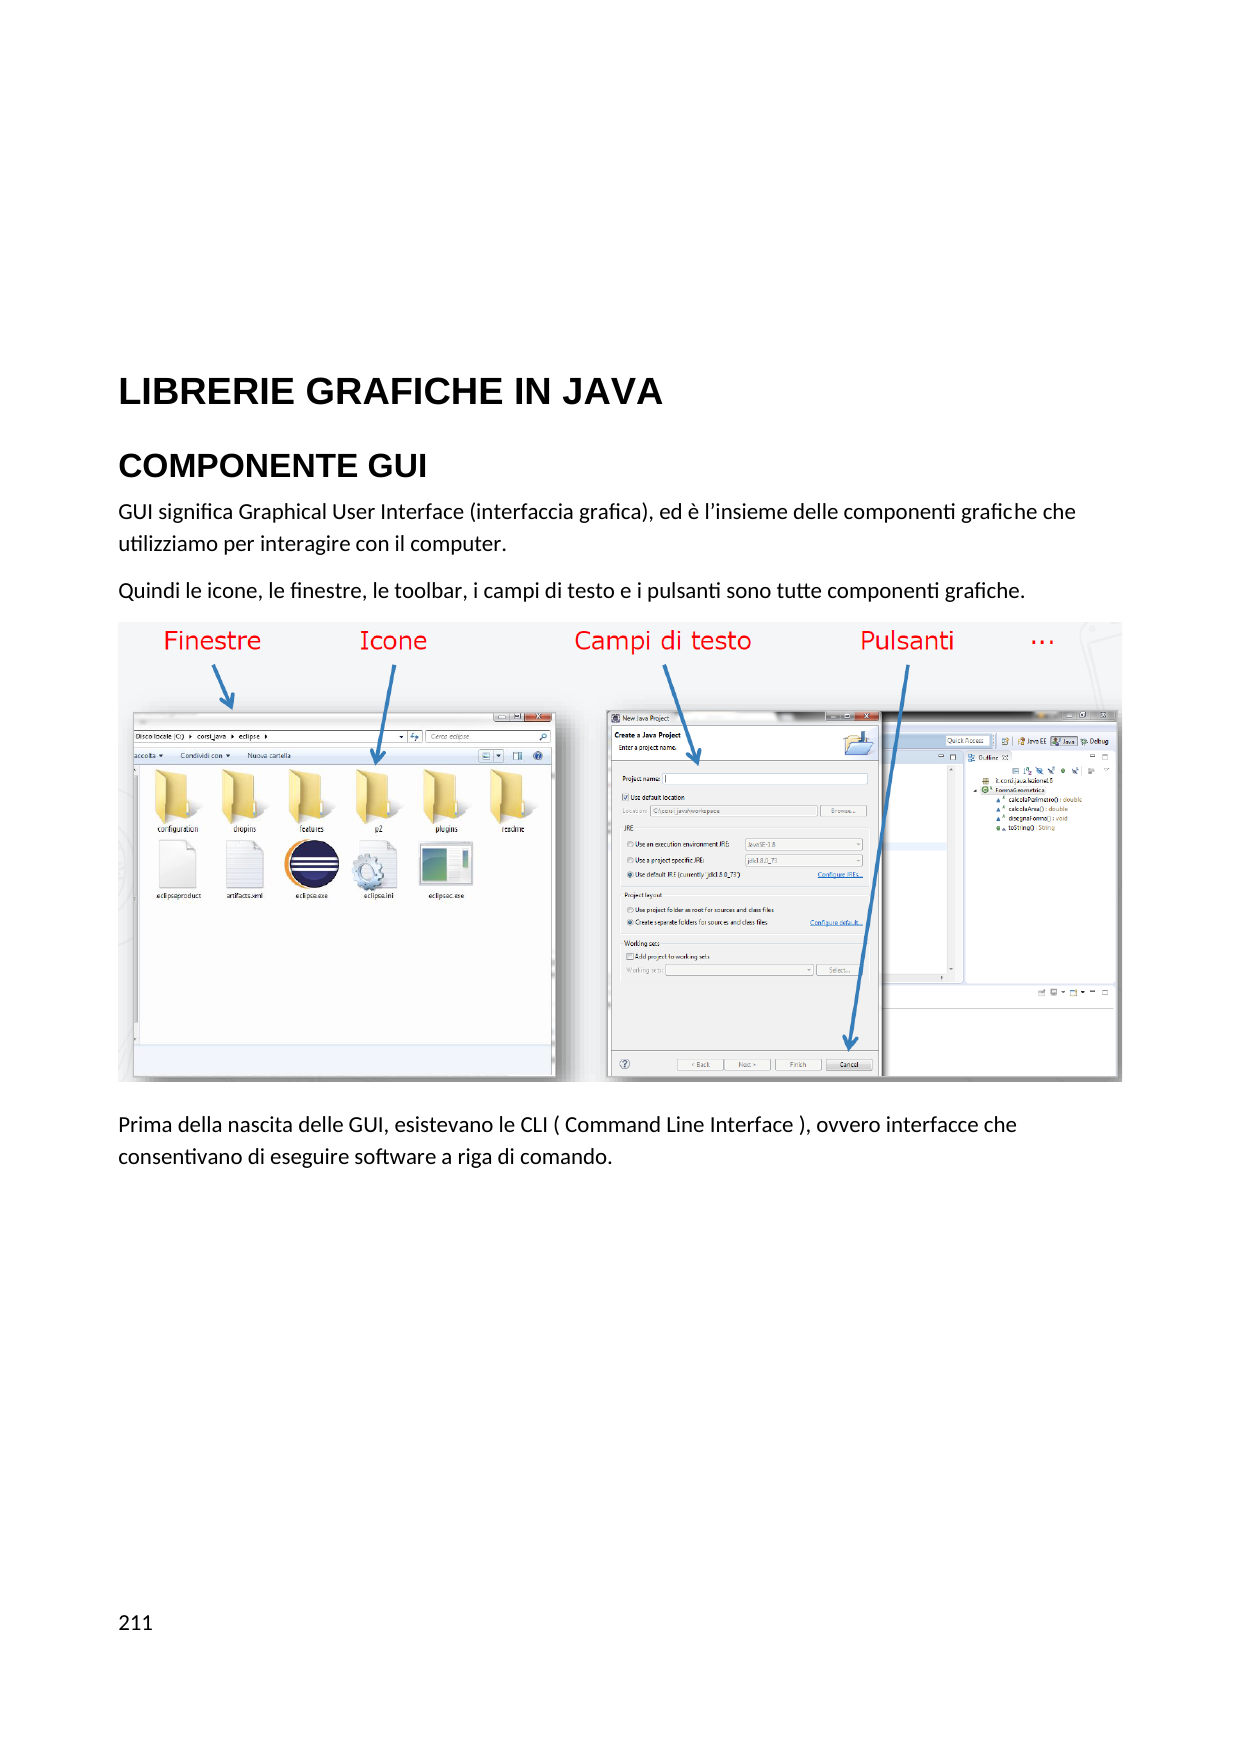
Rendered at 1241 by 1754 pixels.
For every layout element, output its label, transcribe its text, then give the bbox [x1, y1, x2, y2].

picture [118, 622, 1123, 1082]
text GUI significa Graphical User Interface (interfaccia grafica), ed è l’insieme delle componenti grafiche che utilizziamo per interagire con il computer. [118, 497, 1122, 557]
text Quindi le icone, le finestre, le toolbar, i campi di testo e i pulsanti sono tutte componenti grafiche. [118, 576, 1122, 604]
text Prima della nascita delle GUI, esistevano le CLI ( Command Line Interface ), ovvero interfacce che consentivano di eseguire software a riga di comando. [118, 1110, 1122, 1170]
subtitle LIBRERIE GRAFICHE IN JAVA [118, 369, 1122, 413]
subtitle COMPONENTE GUI [118, 446, 1122, 484]
